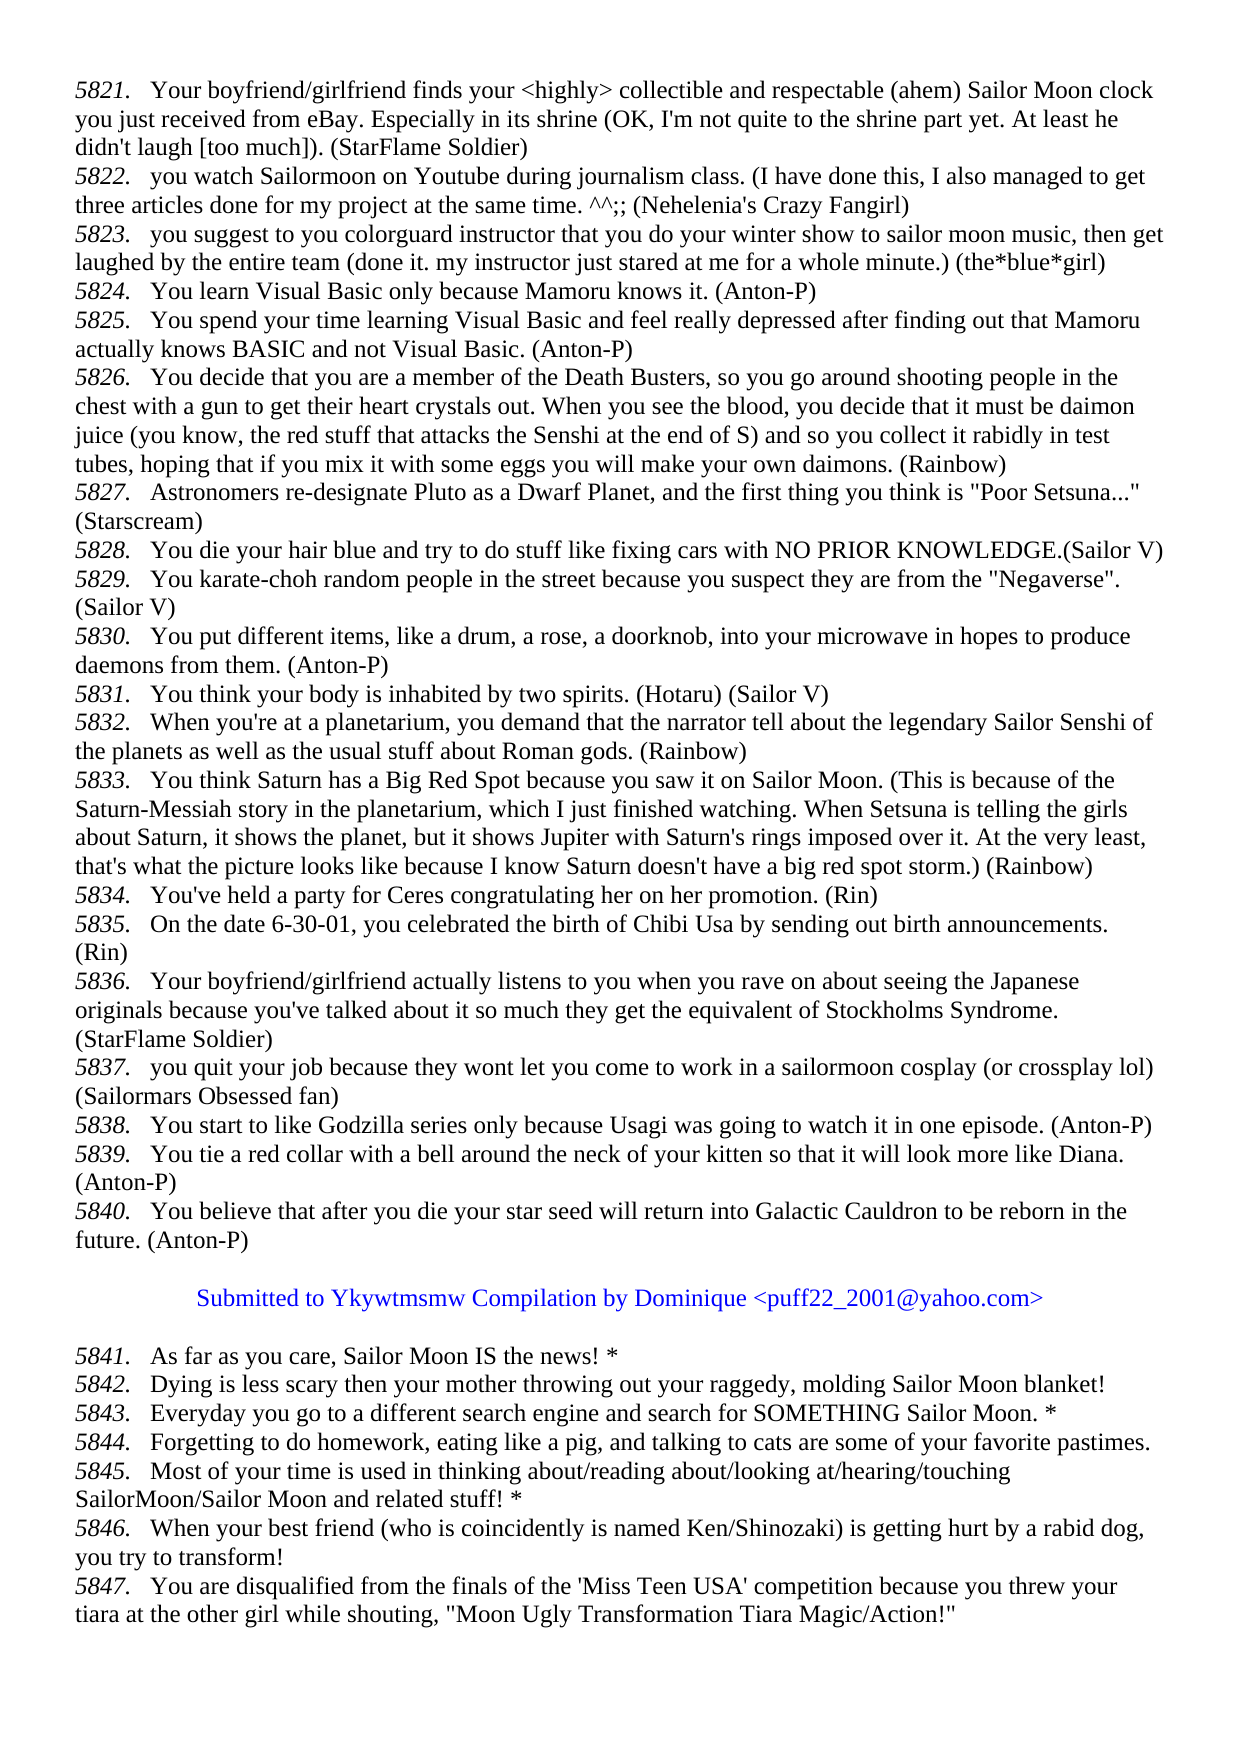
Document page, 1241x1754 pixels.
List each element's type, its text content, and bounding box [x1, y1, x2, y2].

list You spend your time learning Visual Basic and feel really depressed after finding out that Mamoru actually knows BASIC and not Visual Basic. (Anton-P) [75, 305, 1165, 362]
list You start to like Godzilla series only because Usagi was going to watch it in one episode. (Anton-P) [75, 1110, 1165, 1139]
list You put different items, like a drum, a rose, a doorknob, into your microwave in hopes to produce daemons from them. (Anton-P) [75, 621, 1165, 679]
list You think Saturn has a Big Red Spot because you saw it on Sailor Moon. (This is because of the Saturn-Messiah story in the planetarium, which I just finished watching. When Setsuna is telling the girls about Saturn, it shows the planet, but it shows Jupiter with Saturn's rings imposed over it. At the very least, that's what the picture looks like because I know Saturn doesn't have a big red spot storm.) (Rainbow) [75, 765, 1165, 880]
list You karate-choh random people in the street because you suspect they are from the "Negaverse". (Sailor V) [75, 564, 1165, 621]
list You've held a party for Ceres congratulating her on her promotion. (Rin) [75, 880, 1165, 909]
list You think your body is inhabited by two spirits. (Hotaru) (Sailor V) [75, 679, 1165, 707]
list you watch Sailormoon on Youtube during journalism class. (I have done this, I also managed to get three articles done for my project at the same time. ^^;; (Nehelenia's Crazy Fangirl) [75, 161, 1165, 219]
list You are disqualified from the finals of the 'Miss Teen USA' competition because you threw your tiara at the other girl while shouting, "Moon Ugly Transformation Tiara Magic/Action!" [75, 1571, 1165, 1628]
list Your boyfriend/girlfriend actually listens to you when you rave on about seeing the Japanese originals because you've talked about it so much they get the equivalent of Stockholms Syndrome. (StarFlame Soldier) [75, 966, 1165, 1052]
list Your boyfriend/girlfriend finds your <highly> collectible and respectable (ahem) Sailor Moon clock you just received from eBay. Especially in its shrine (OK, I'm not quite to the shrine part yet. At least he didn't laugh [too much]). (StarFlame Soldier) [75, 75, 1165, 161]
list When your best friend (who is coincidently is named Ken/Shinozaki) is getting hurt by a rabid dog, you try to transform! [75, 1513, 1165, 1571]
list you suggest to you colorguard instructor that you do your winter show to sailor moon music, then get laughed by the entire team (done it. my instructor just stared at me for a whole minute.) (the*blue*girl) [75, 219, 1165, 276]
list Astronomers re-designate Pluto as a Dwarf Planet, and the first thing you think is "Poor Setsuna..." (Starscream) [75, 477, 1165, 535]
list you quit your job because they wont let you come to work in a sailormoon cosplay (or crossplay lol) (Sailormars Obsessed fan) [75, 1052, 1165, 1110]
list Most of your time is used in thinking about/reading about/looking at/hearing/touching SailorMoon/Sailor Moon and related stuff! * [75, 1456, 1165, 1513]
list You die your hair blue and try to do stuff like fixing cars with NO PRIOR KNOWLEDGE.(Sailor V) [75, 535, 1165, 564]
text Submitted to Ykywtmsmw Compilation by Dominique <puff22_2001@yahoo.com> [75, 1283, 1165, 1312]
list You tie a red collar with a bell around the neck of your kitten so that it will look more like Diana. (Anton-P) [75, 1139, 1165, 1196]
list You believe that after you die your star seed will return into Galactic Cauldron to be reborn in the future. (Anton-P) [75, 1196, 1165, 1254]
list On the date 6-30-01, you celebrated the birth of Chibi Usa by sending out birth announcements. (Rin) [75, 909, 1165, 966]
list You decide that you are a member of the Death Busters, so you go around shooting people in the chest with a gun to get their heart crystals out. When you see the blood, you decide that it must be daimon juice (you know, the red stuff that attacks the Senshi at the end of S) and so you collect it rabidly in test tubes, hoping that if you mix it with some eggs you will make your own daimons. (Rainbow) [75, 362, 1165, 477]
list As far as you care, Sailor Moon IS the news! * [75, 1341, 1165, 1369]
list When you're at a planetarium, you demand that the narrator tell about the legendary Sailor Senshi of the planets as well as the usual stuff about Roman gods. (Rainbow) [75, 707, 1165, 765]
list Dying is less scary then your mother throwing out your raggedy, molding Sailor Moon blanket! [75, 1369, 1165, 1398]
list You learn Visual Basic only because Mamoru knows it. (Anton-P) [75, 276, 1165, 305]
list Everyday you go to a different search engine and search for SOMETHING Sailor Moon. * [75, 1398, 1165, 1427]
list Forgetting to do homework, eating like a pig, and talking to cats are some of your favorite pastimes. [75, 1427, 1165, 1456]
